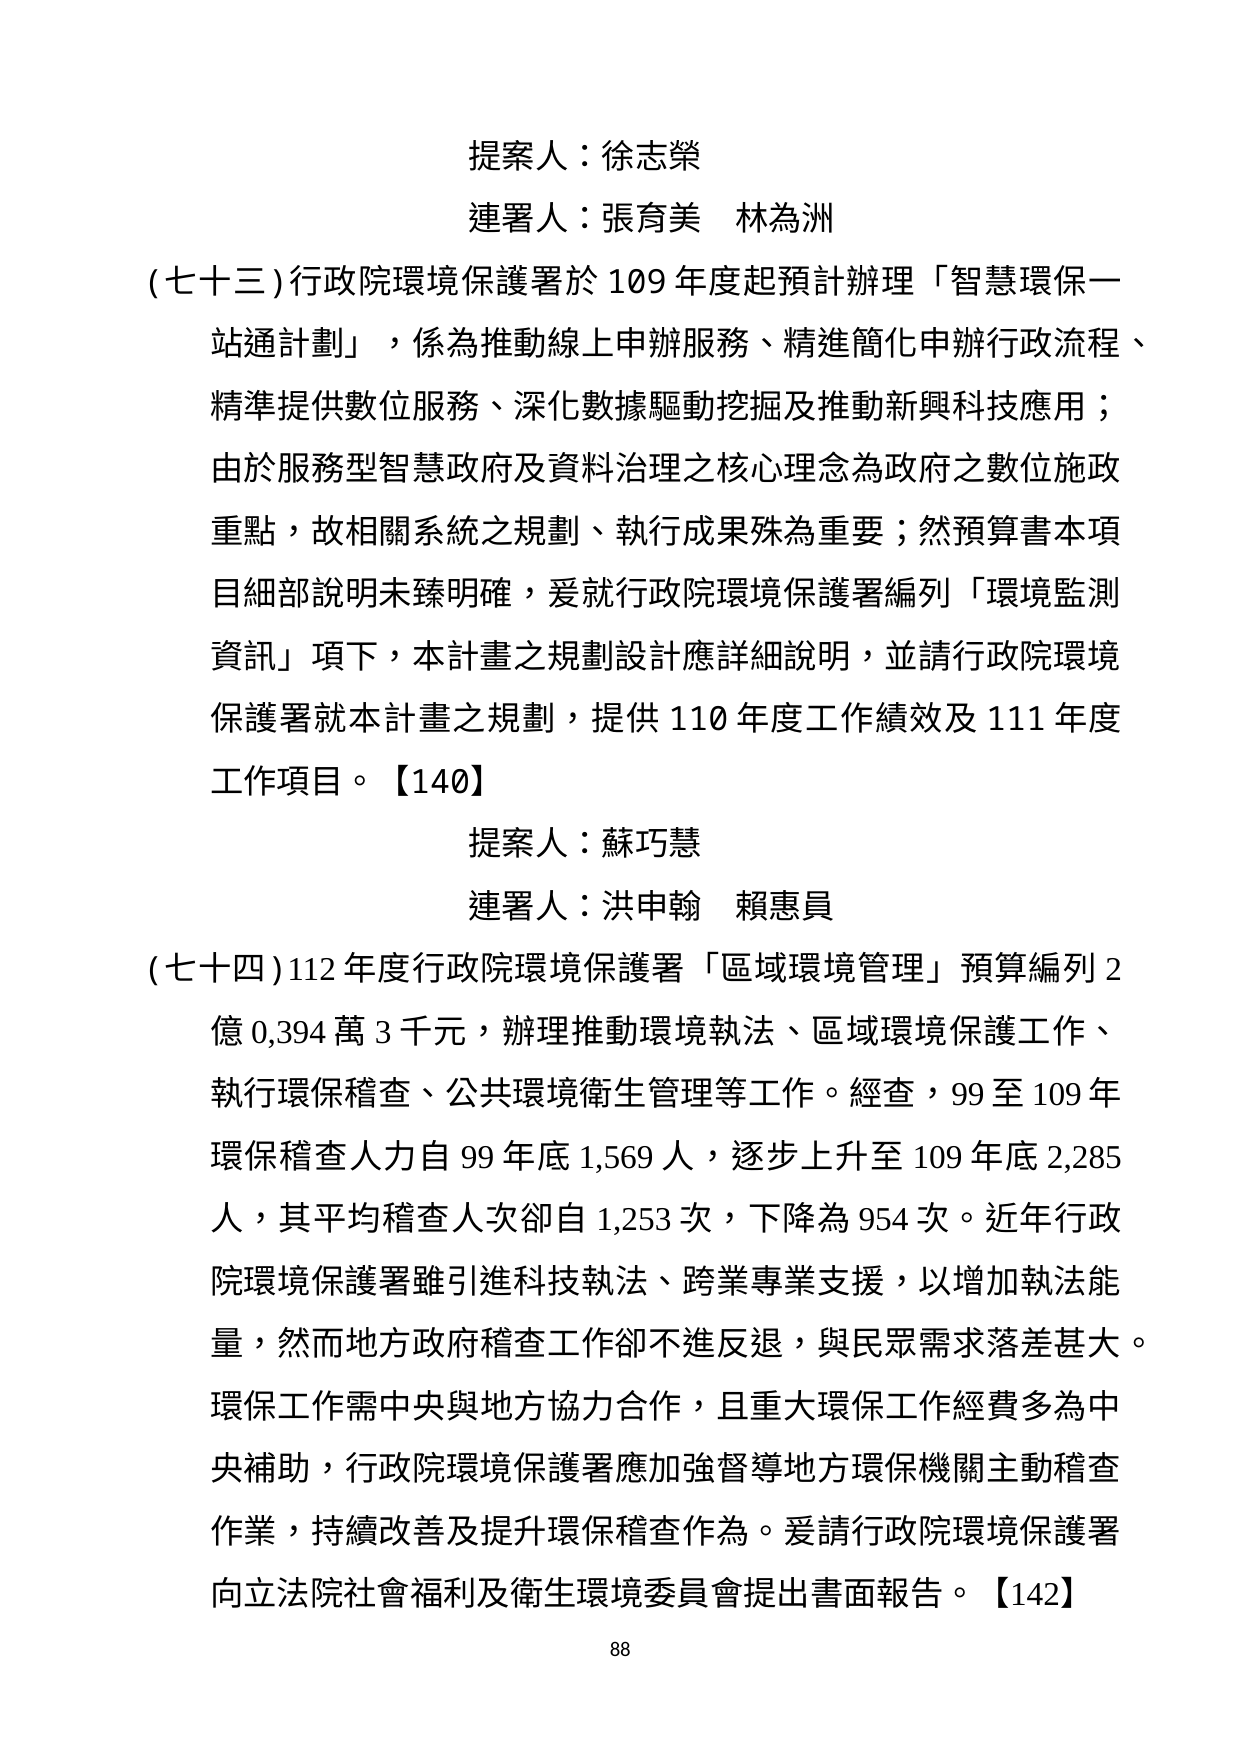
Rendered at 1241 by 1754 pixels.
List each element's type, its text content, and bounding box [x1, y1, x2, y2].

text 提案人：徐志榮 [468, 112, 1122, 175]
text 提案人：蘇巧慧 [468, 800, 1122, 862]
text 連署人：張育美 林為洲 [468, 175, 1122, 237]
text 連署人：洪申翰 賴惠員 [468, 862, 1122, 925]
text (七十四)112年度行政院環境保護署「區域環境管理」預算編列2億0,394萬3千元，辦理推動環境執法、區域環境保護工作、執行環保稽查、公共環境衛生管理等工作。經查，99至109年環保稽查人力自99年底1,569人，逐步上升至109年底2,285人，其平均稽查人次卻自1,253次，下降為954次。近年行政院環境保護署雖引進科技執法、跨業專業支援，以增加執法能量，然而地方政府稽查工作卻不進反退，與民眾需求落差甚大。環保工作需中央與地方協力合作，且重大環保工作經費多為中央補助，行政院環境保護署應加強督導地方環保機關主動稽查作業，持續改善及提升環保稽查作為。爰請行政院環境保護署向立法院社會福利及衛生環境委員會提出書面報告。【142】 [143, 925, 1122, 1612]
text (七十三)行政院環境保護署於109年度起預計辦理「智慧環保一站通計劃」，係為推動線上申辦服務、精進簡化申辦行政流程、精準提供數位服務、深化數據驅動挖掘及推動新興科技應用；由於服務型智慧政府及資料治理之核心理念為政府之數位施政重點，故相關系統之規劃、執行成果殊為重要；然預算書本項目細部說明未臻明確，爰就行政院環境保護署編列「環境監測資訊」項下，本計畫之規劃設計應詳細說明，並請行政院環境保護署就本計畫之規劃，提供110年度工作績效及111年度工作項目。【140】 [143, 237, 1122, 800]
